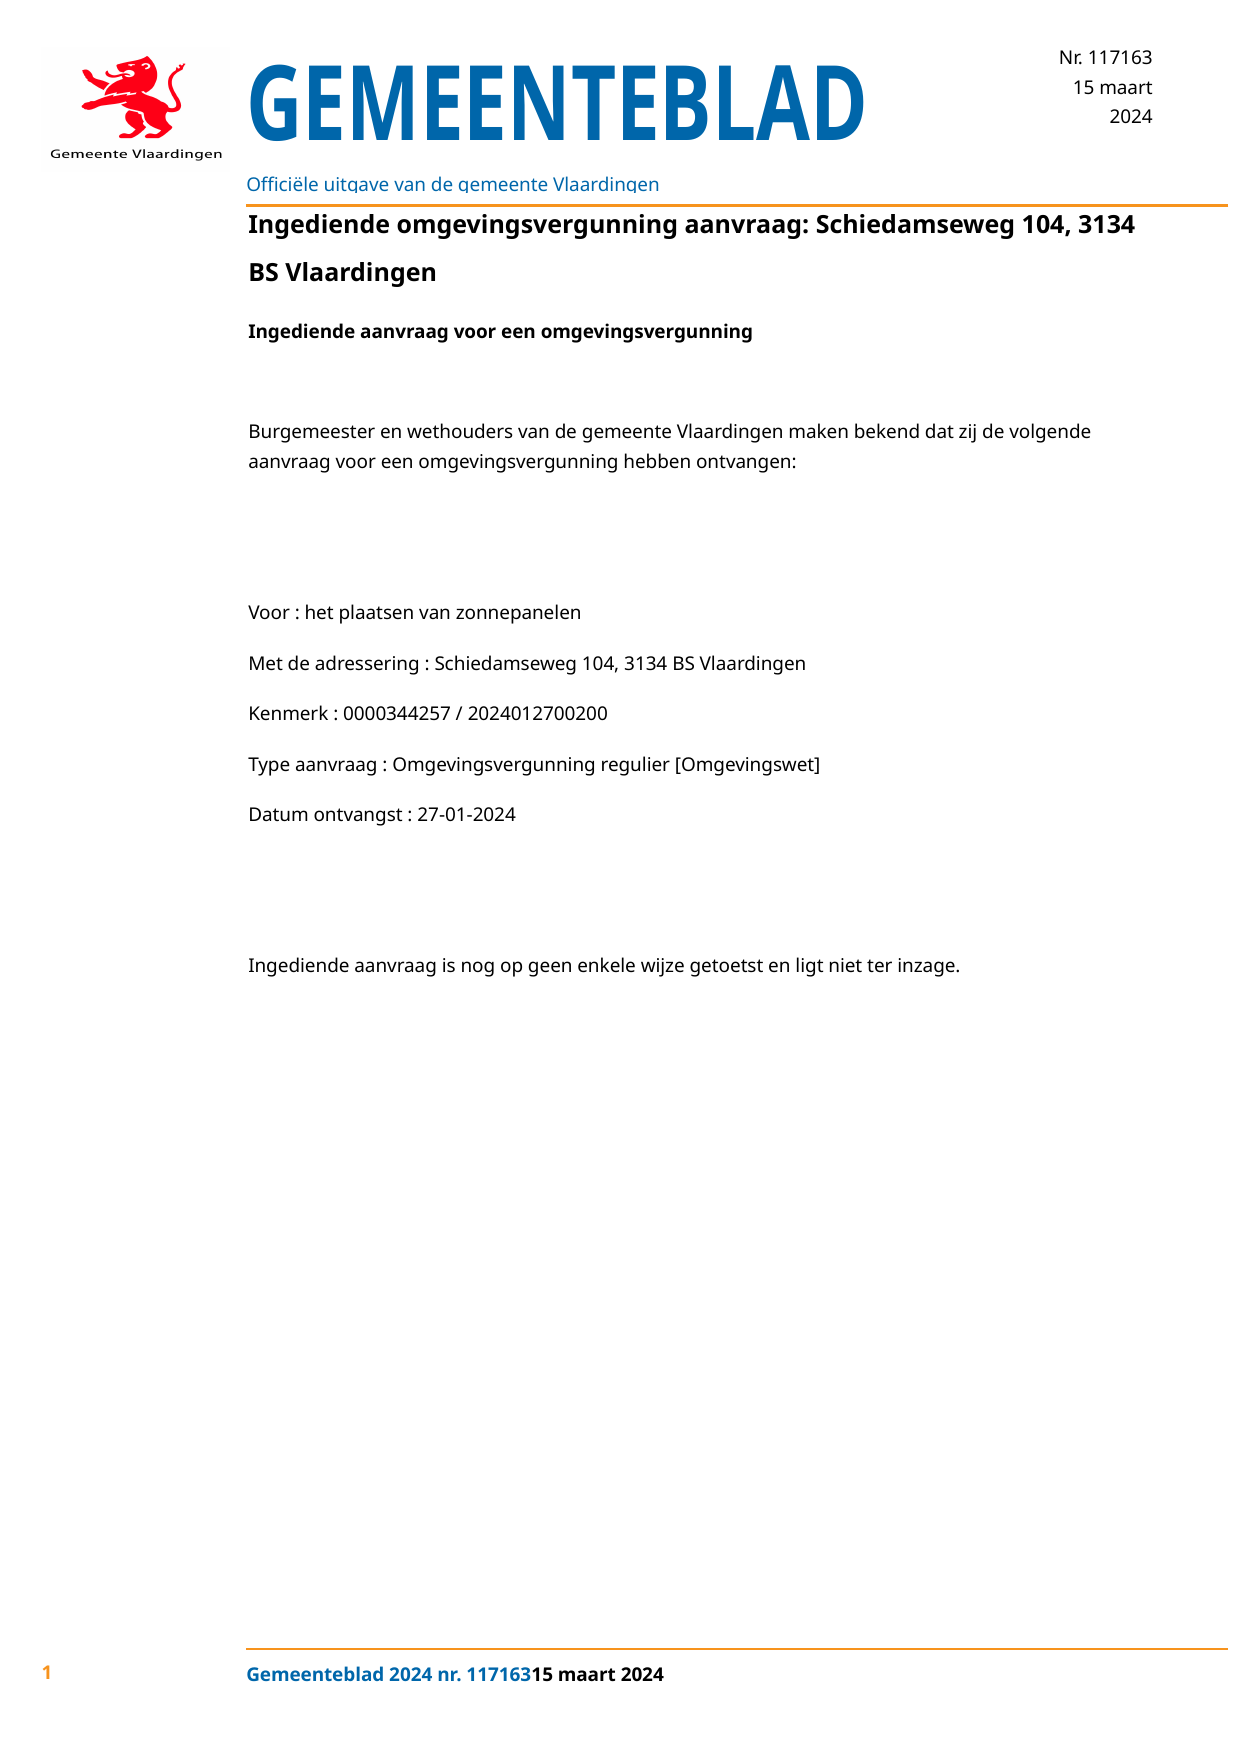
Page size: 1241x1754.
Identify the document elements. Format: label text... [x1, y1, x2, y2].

text Burgemeester en wethouders van de gemeente Vlaardingen maken bekend dat zij de volgende aanvraag voor een omgevingsvergunning hebben ontvangen: [248, 419, 1152, 474]
text Voor : het plaatsen van zonnepanelen [248, 599, 1152, 625]
picture [41, 47, 231, 172]
text Kenmerk : 0000344257 / 2024012700200 [248, 700, 1152, 726]
text Met de adressering : Schiedamseweg 104, 3134 BS Vlaardingen [248, 650, 1152, 676]
text Datum ontvangst : 27-01-2024 [248, 801, 1152, 827]
text Ingediende omgevingsvergunning aanvraag: Schiedamseweg 104, 3134 BS Vlaardingen [248, 207, 1152, 288]
text Ingediende aanvraag voor een omgevingsvergunning [248, 318, 1152, 344]
text Ingediende aanvraag is nog op geen enkele wijze getoetst en ligt niet ter inzage. [248, 952, 1152, 978]
text Type aanvraag : Omgevingsvergunning regulier [Omgevingswet] [248, 751, 1152, 777]
